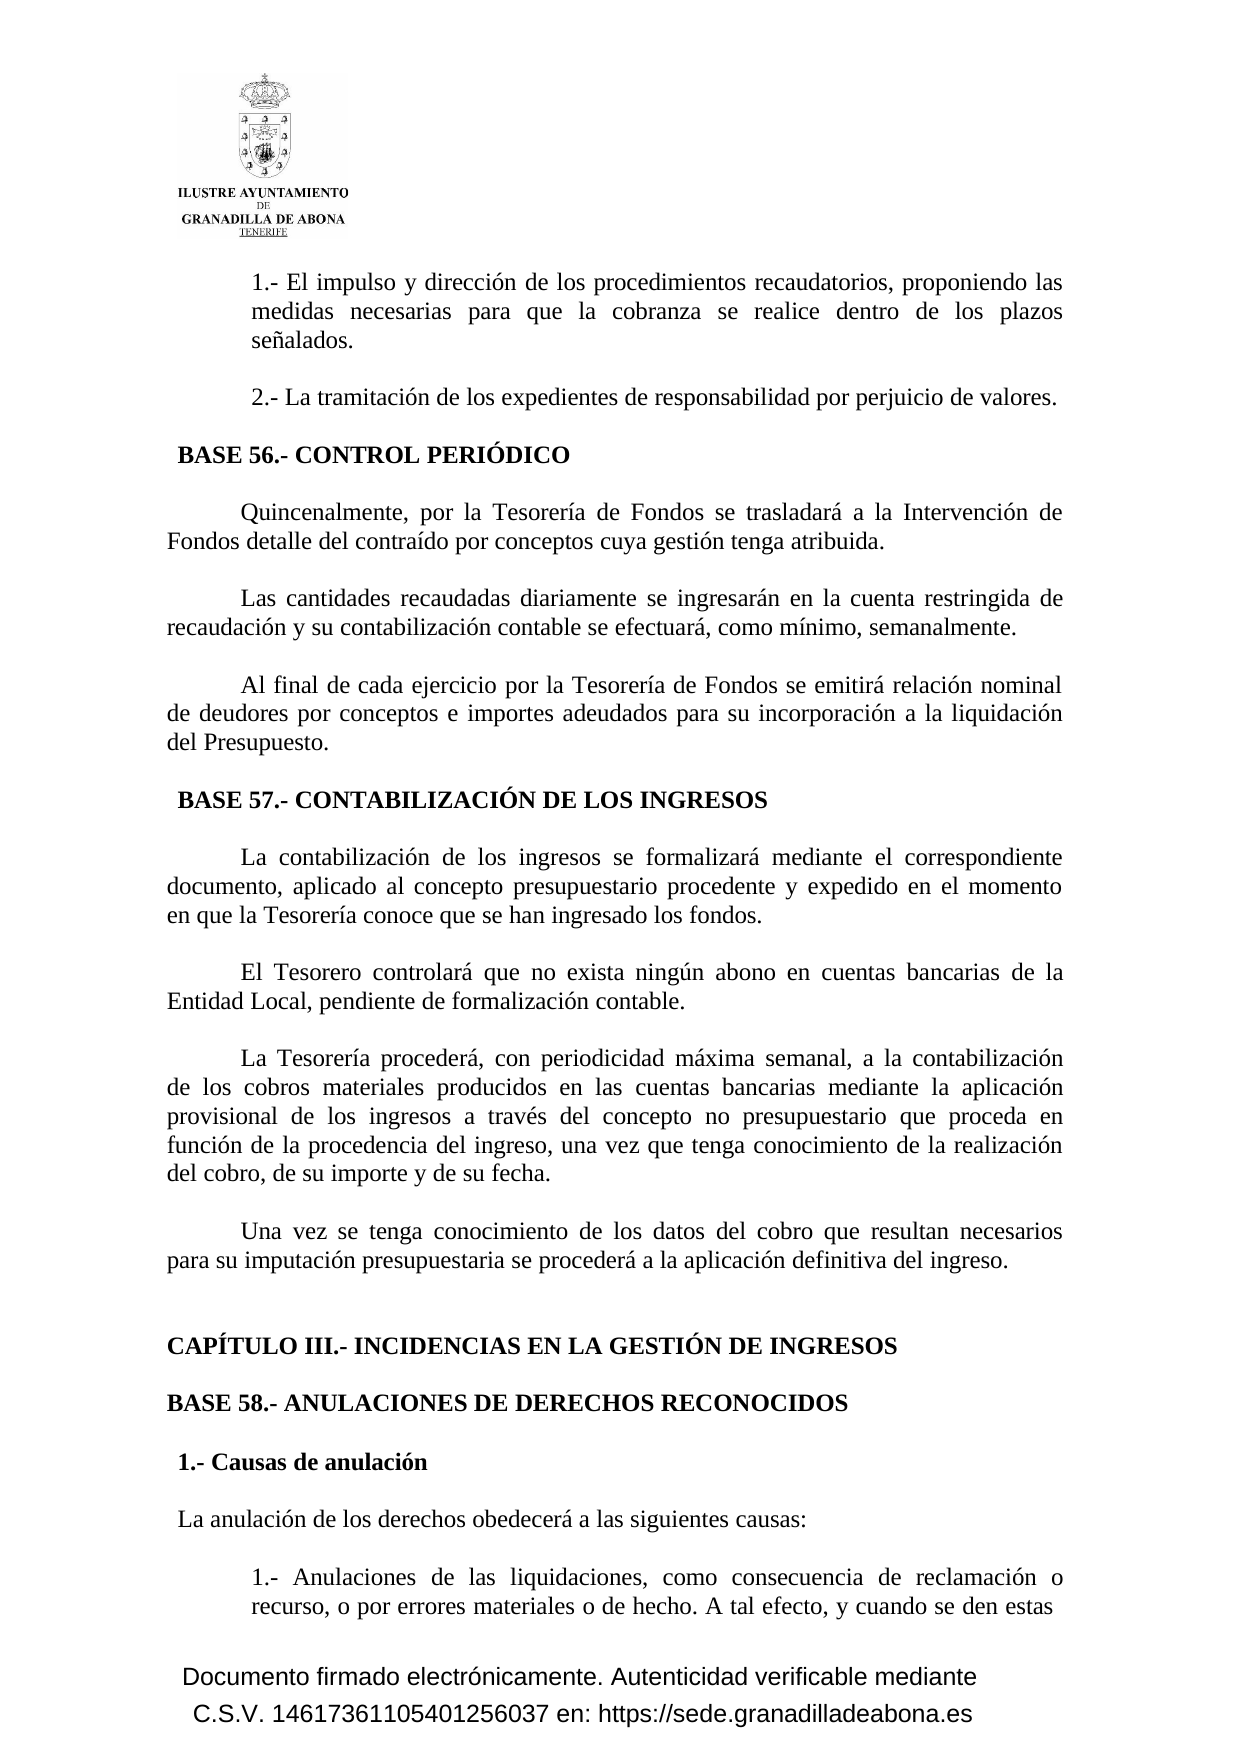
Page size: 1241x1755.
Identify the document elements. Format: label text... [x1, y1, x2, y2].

text La Tesorería procederá, con periodicidad máxima semanal, a la contabilización de los cobros materiales producidos en las cuentas bancarias mediante la aplicación provisional de los ingresos a través del concepto no presupuestario que proceda en función de la procedencia del ingreso, una vez que tenga conocimiento de la realización del cobro, de su importe y de su fecha. [167, 1043, 1063, 1187]
text Quincenalmente, por la Tesorería de Fondos se trasladará a la Intervención de Fondos detalle del contraído por conceptos cuya gestión tenga atribuida. [167, 497, 1063, 555]
text 1.- Causas de anulación [177, 1447, 1074, 1476]
subtitle CAPÍTULO III.- INCIDENCIAS EN LA GESTIÓN DE INGRESOS BASE 58.- ANULACIONES DE DERECHOS RECONOCIDOS [167, 1331, 911, 1417]
subtitle BASE 56.- CONTROL PERIÓDICO [177, 440, 1074, 468]
text 1.- Anulaciones de las liquidaciones, como consecuencia de reclamación o recurso, o por errores materiales o de hecho. A tal efecto, y cuando se den estas [251, 1562, 1063, 1619]
text La contabilización de los ingresos se formalizará mediante el correspondiente documento, aplicado al concepto presupuestario procedente y expedido en el momento en que la Tesorería conoce que se han ingresado los fondos. [167, 842, 1063, 928]
text El Tesorero controlará que no exista ningún abono en cuentas bancarias de la Entidad Local, pendiente de formalización contable. [167, 957, 1063, 1015]
subtitle BASE 57.- CONTABILIZACIÓN DE LOS INGRESOS [177, 785, 1074, 813]
text Al final de cada ejercicio por la Tesorería de Fondos se emitirá relación nominal de deudores por conceptos e importes adeudados para su incorporación a la liquidación del Presupuesto. [167, 670, 1063, 756]
text 2.- La tramitación de los expedientes de responsabilidad por perjuicio de valores. [251, 382, 1074, 411]
text Las cantidades recaudadas diariamente se ingresarán en la cuenta restringida de recaudación y su contabilización contable se efectuará, como mínimo, semanalmente. [167, 583, 1063, 641]
text Una vez se tenga conocimiento de los datos del cobro que resultan necesarios para su imputación presupuestaria se procederá a la aplicación definitiva del ingreso. [167, 1216, 1063, 1273]
text 1.- El impulso y dirección de los procedimientos recaudatorios, proponiendo las medidas necesarias para que la cobranza se realice dentro de los plazos señalados. [251, 267, 1063, 353]
text La anulación de los derechos obedecerá a las siguientes causas: [177, 1504, 1074, 1533]
